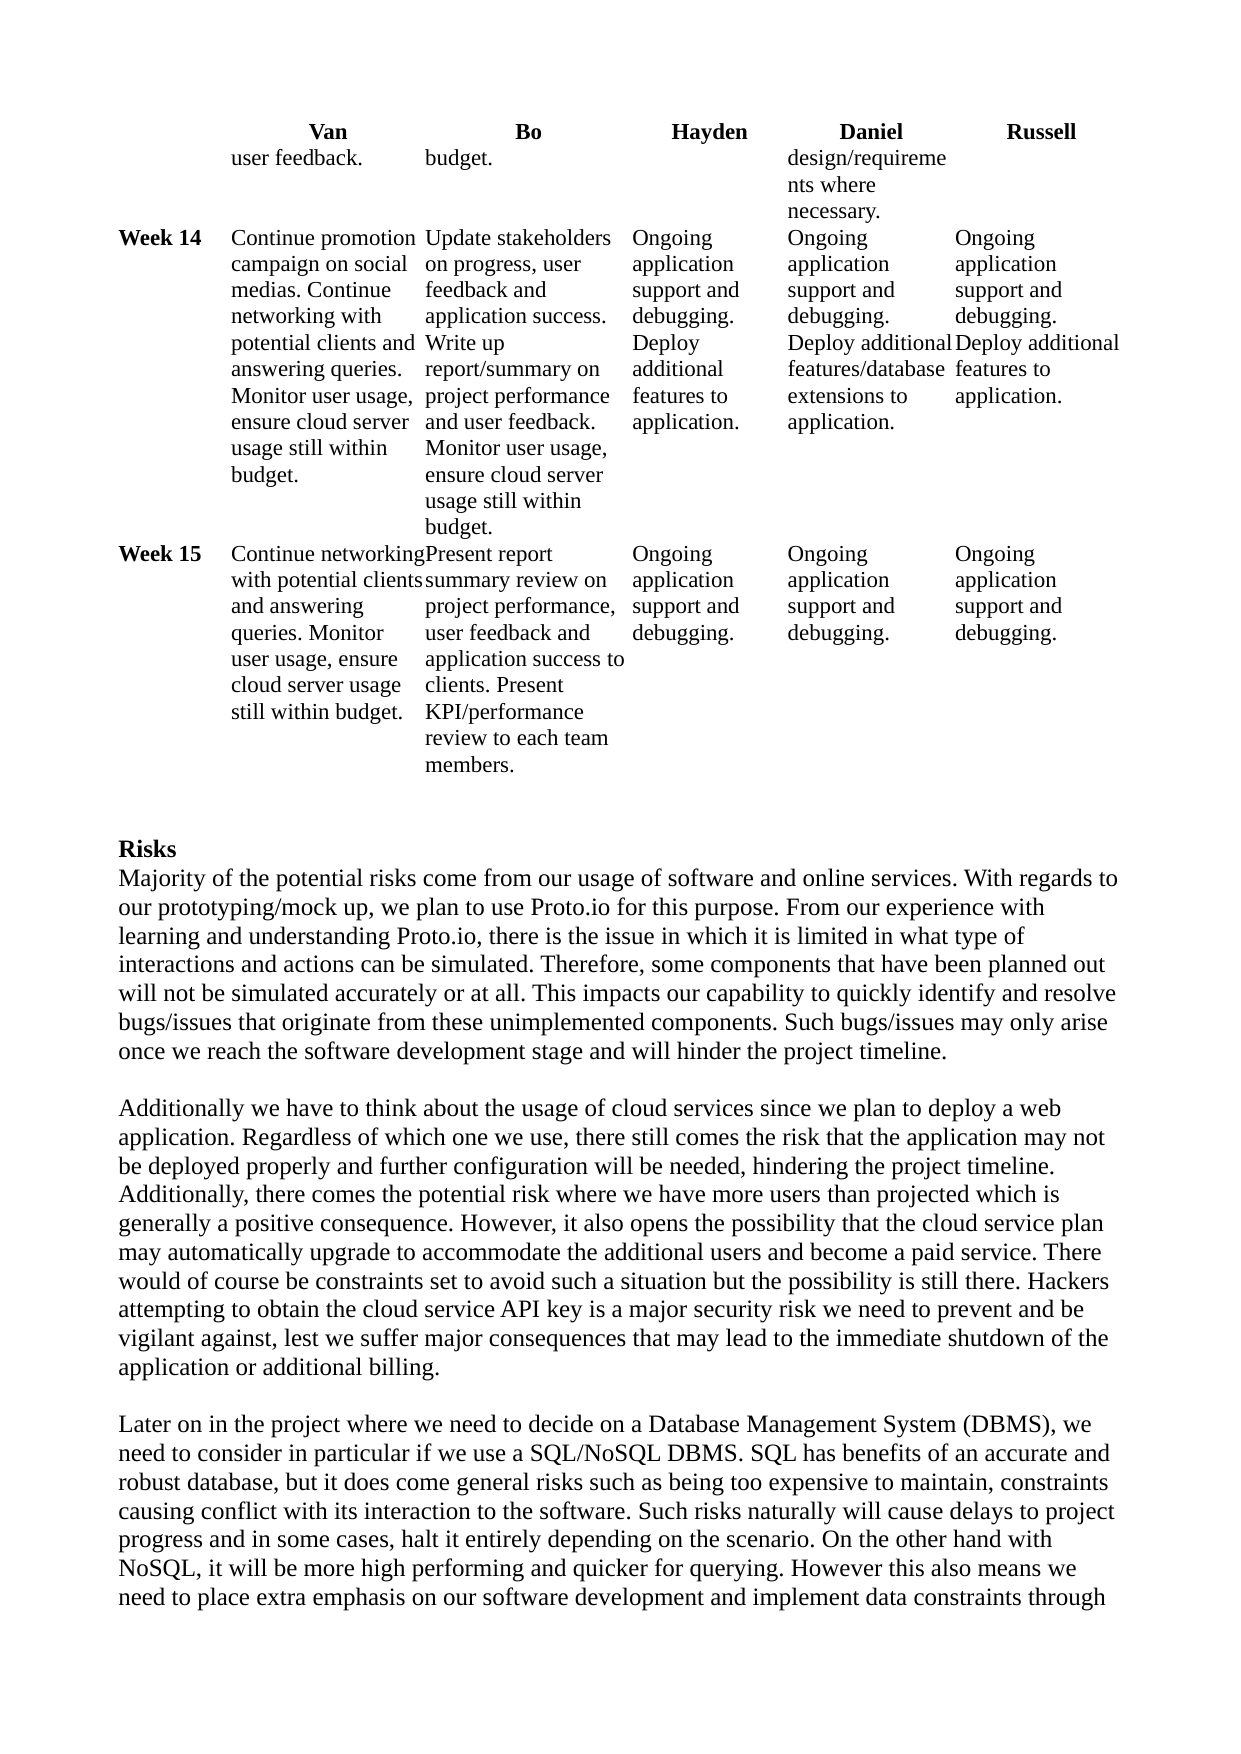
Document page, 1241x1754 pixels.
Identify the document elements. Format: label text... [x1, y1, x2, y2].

table_cell Update stakeholders on progress, user feedback and application success. Write up report/summary on project performance and user feedback. Monitor user usage, ensure cloud server usage still within budget. [425, 224, 632, 540]
table_header Hayden [632, 118, 787, 144]
table_cell design/requirements where necessary. [788, 145, 955, 223]
table_cell budget. [425, 145, 632, 223]
table_cell Ongoing application support and debugging. Deploy additional features/database extensions to application. [788, 224, 955, 540]
table_header Bo [425, 118, 632, 144]
table_header Daniel [788, 118, 955, 144]
table_cell Ongoing application support and debugging. [788, 540, 955, 777]
table_cell Week 15 [118, 540, 231, 777]
table_cell [955, 145, 1128, 223]
table_cell Continue promotion campaign on social medias. Continue networking with potential clients and answering queries. Monitor user usage, ensure cloud server usage still within budget. [231, 224, 425, 540]
table_header Russell [955, 118, 1128, 144]
table_cell [118, 145, 231, 223]
table_cell Ongoing application support and debugging. Deploy additional features to application. [955, 224, 1128, 540]
table_cell Ongoing application support and debugging. [632, 540, 787, 777]
table_cell Continue networking with potential clients and answering queries. Monitor user usage, ensure cloud server usage still within budget. [231, 540, 425, 777]
table_cell Week 14 [118, 224, 231, 540]
text Majority of the potential risks come from our usage of software and online services. With regards to our prototyping/mock up, we plan to use Proto.io for this purpose. From our experience with learning and understanding Proto.io, there is the issue in which it is limited in what type of interactions and actions can be simulated. Therefore, some components that have been planned out will not be simulated accurately or at all. This impacts our capability to quickly identify and resolve bugs/issues that originate from these unimplemented components. Such bugs/issues may only arise once we reach the software development stage and will hinder the project timeline. Additionally we have to think about the usage of cloud services since we plan to deploy a web application. Regardless of which one we use, there still comes the risk that the application may not be deployed properly and further configuration will be needed, hindering the project timeline. Additionally, there comes the potential risk where we have more users than projected which is generally a positive consequence. However, it also opens the possibility that the cloud service plan may automatically upgrade to accommodate the additional users and become a paid service. There would of course be constraints set to avoid such a situation but the possibility is still there. Hackers attempting to obtain the cloud service API key is a major security risk we need to prevent and be vigilant against, lest we suffer major consequences that may lead to the immediate shutdown of the application or additional billing. [118, 863, 1122, 1381]
table_cell [632, 145, 787, 223]
table_cell user feedback. [231, 145, 425, 223]
table_header Van [231, 118, 425, 144]
table_cell Present report summary review on project performance, user feedback and application success to clients. Present KPI/performance review to each team members. [425, 540, 632, 777]
table_header [118, 118, 231, 144]
table_cell Ongoing application support and debugging. [955, 540, 1128, 777]
table_cell Ongoing application support and debugging. Deploy additional features to application. [632, 224, 787, 540]
text Later on in the project where we need to decide on a Database Management System (DBMS), we need to consider in particular if we use a SQL/NoSQL DBMS. SQL has benefits of an accurate and robust database, but it does come general risks such as being too expensive to maintain, constraints causing conflict with its interaction to the software. Such risks naturally will cause delays to project progress and in some cases, halt it entirely depending on the scenario. On the other hand with NoSQL, it will be more high performing and quicker for querying. However this also means we need to place extra emphasis on our software development and implement data constraints through [118, 1409, 1122, 1611]
text Risks [118, 834, 1122, 863]
